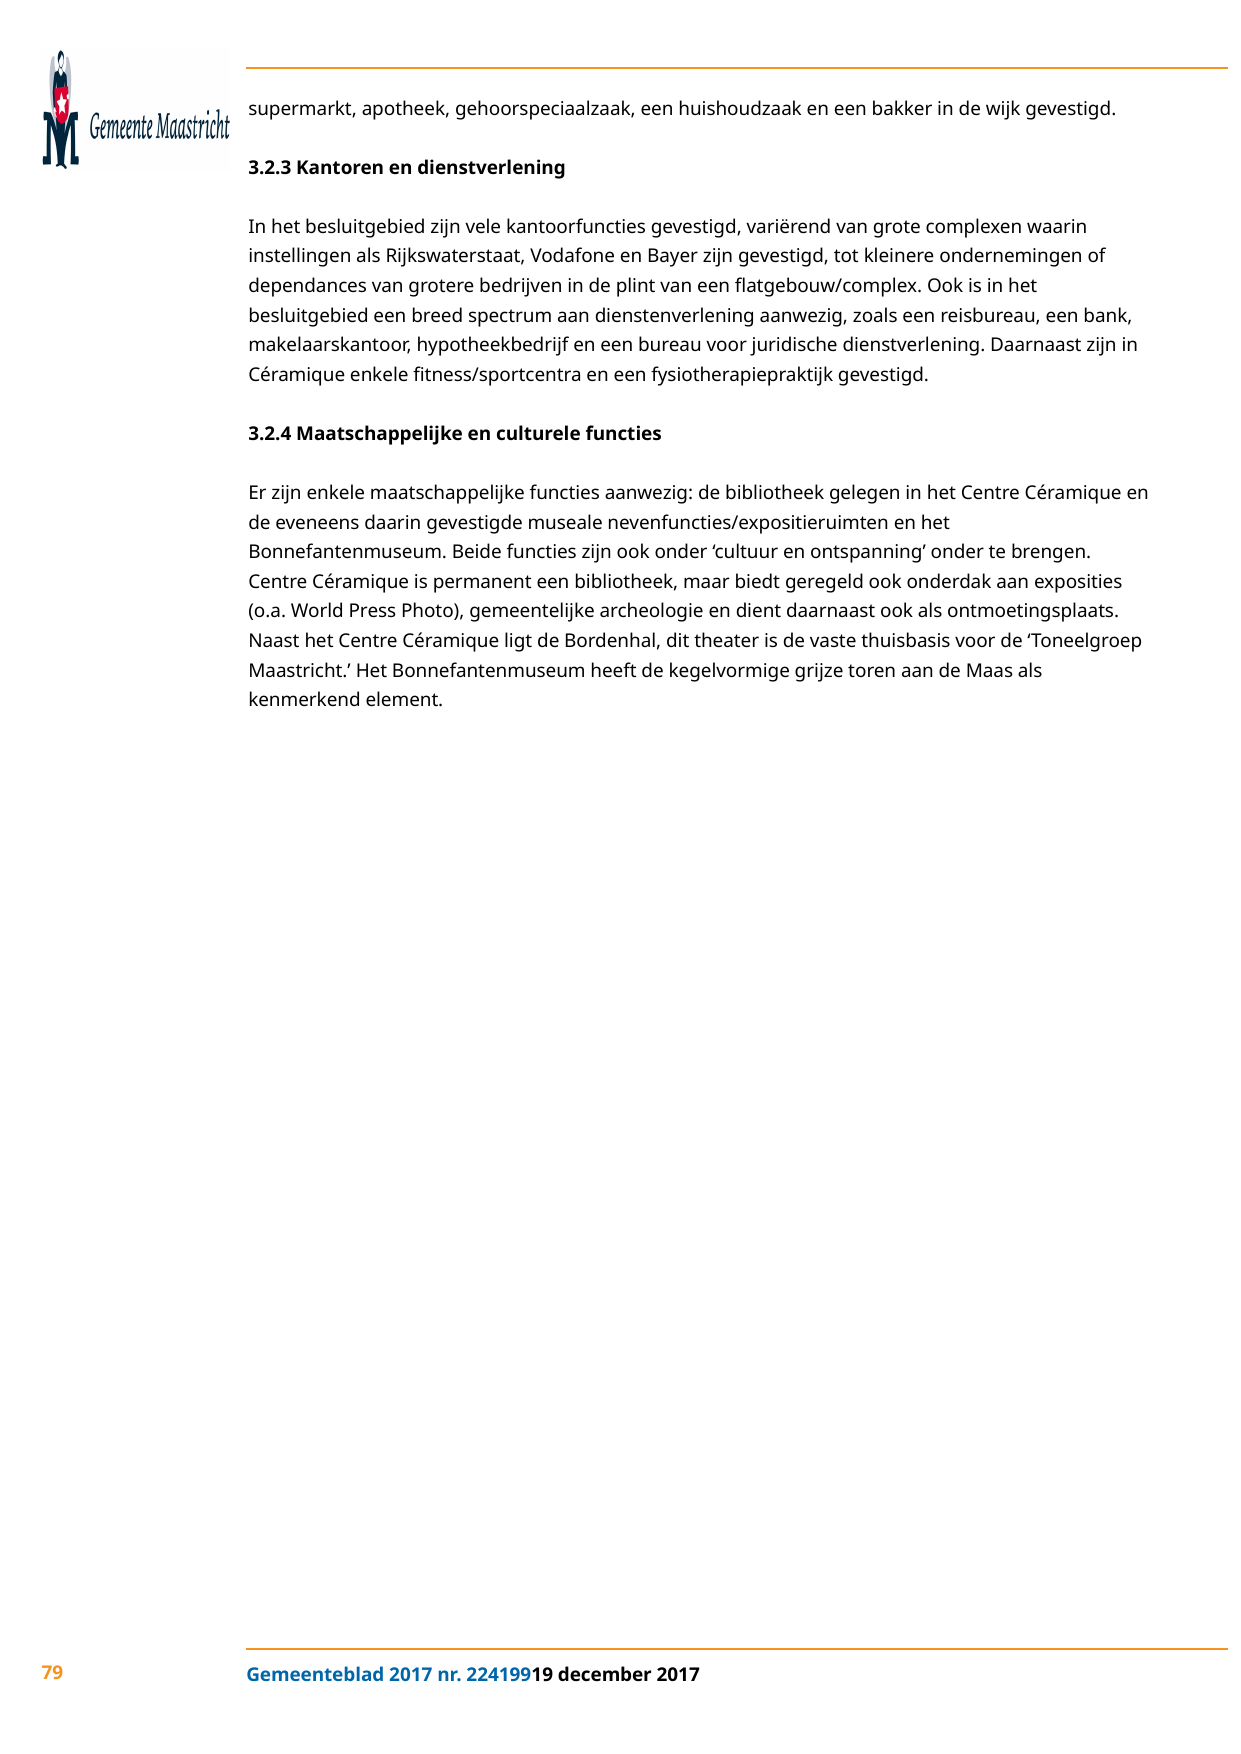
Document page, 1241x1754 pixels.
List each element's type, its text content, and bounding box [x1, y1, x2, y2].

text Er zijn enkele maatschappelijke functies aanwezig: de bibliotheek gelegen in het Centre Céramique en de eveneens daarin gevestigde museale nevenfuncties/expositieruimten en het Bonnefantenmuseum. Beide functies zijn ook onder ‘cultuur en ontspanning’ onder te brengen. Centre Céramique is permanent een bibliotheek, maar biedt geregeld ook onderdak aan exposities (o.a. World Press Photo), gemeentelijke archeologie en dient daarnaast ook als ontmoetingsplaats. Naast het Centre Céramique ligt de Bordenhal, dit theater is de vaste thuisbasis voor de ‘Toneelgroep Maastricht.’ Het Bonnefantenmuseum heeft de kegelvormige grijze toren aan de Maas als kenmerkend element. [248, 479, 1152, 712]
text In het besluitgebied zijn vele kantoorfuncties gevestigd, variërend van grote complexen waarin instellingen als Rijkswaterstaat, Vodafone en Bayer zijn gevestigd, tot kleinere ondernemingen of dependances van grotere bedrijven in de plint van een flatgebouw/complex. Ook is in het besluitgebied een breed spectrum aan dienstenverlening aanwezig, zoals een reisbureau, een bank, makelaarskantoor, hypotheekbedrijf en een bureau voor juridische dienstverlening. Daarnaast zijn in Céramique enkele fitness/sportcentra en een fysiotherapiepraktijk gevestigd. [248, 213, 1152, 387]
text 3.2.4 Maatschappelijke en culturele functies [248, 420, 1152, 446]
text 3.2.3 Kantoren en dienstverlening [248, 154, 1152, 180]
text supermarkt, apotheek, gehoorspeciaalzaak, een huishoudzaak en een bakker in de wijk gevestigd. [248, 95, 1152, 121]
picture [41, 47, 231, 172]
